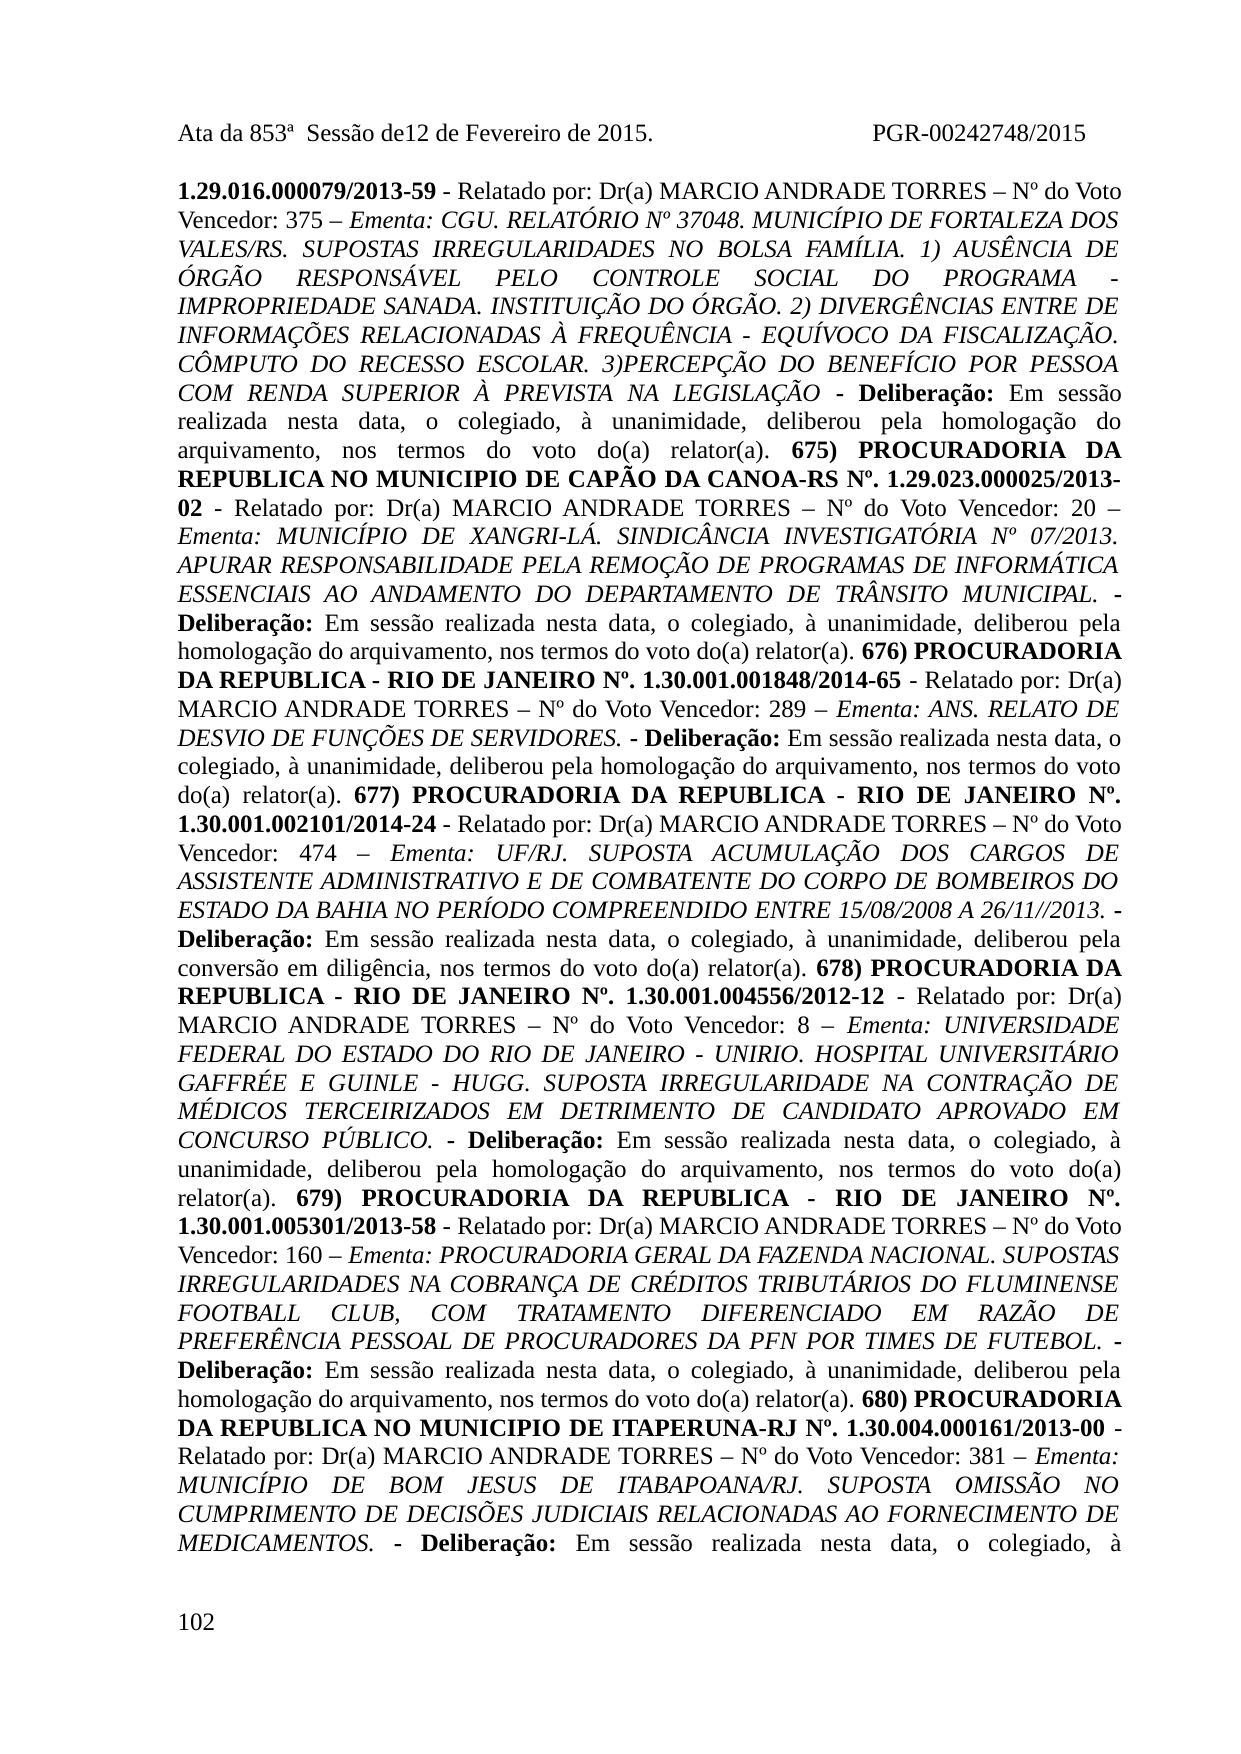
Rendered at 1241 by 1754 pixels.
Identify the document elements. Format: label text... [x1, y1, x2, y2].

text 1.29.016.000079/2013-59 - Relatado por: Dr(a) MARCIO ANDRADE TORRES – Nº do Voto Vencedor: 375 – Ementa: CGU. RELATÓRIO Nº 37048. MUNICÍPIO DE FORTALEZA DOS VALES/RS. SUPOSTAS IRREGULARIDADES NO BOLSA FAMÍLIA. 1) AUSÊNCIA DE ÓRGÃO RESPONSÁVEL PELO CONTROLE SOCIAL DO PROGRAMA - IMPROPRIEDADE SANADA. INSTITUIÇÃO DO ÓRGÃO. 2) DIVERGÊNCIAS ENTRE DE INFORMAÇÕES RELACIONADAS À FREQUÊNCIA - EQUÍVOCO DA FISCALIZAÇÃO. CÔMPUTO DO RECESSO ESCOLAR. 3)PERCEPÇÃO DO BENEFÍCIO POR PESSOA COM RENDA SUPERIOR À PREVISTA NA LEGISLAÇÃO - Deliberação: Em sessão realizada nesta data, o colegiado, à unanimidade, deliberou pela homologação do arquivamento, nos termos do voto do(a) relator(a). 675) PROCURADORIA DA REPUBLICA NO MUNICIPIO DE CAPÃO DA CANOA-RS Nº. 1.29.023.000025/2013-02 - Relatado por: Dr(a) MARCIO ANDRADE TORRES – Nº do Voto Vencedor: 20 – Ementa: MUNICÍPIO DE XANGRI-LÁ. SINDICÂNCIA INVESTIGATÓRIA Nº 07/2013. APURAR RESPONSABILIDADE PELA REMOÇÃO DE PROGRAMAS DE INFORMÁTICA ESSENCIAIS AO ANDAMENTO DO DEPARTAMENTO DE TRÂNSITO MUNICIPAL. - Deliberação: Em sessão realizada nesta data, o colegiado, à unanimidade, deliberou pela homologação do arquivamento, nos termos do voto do(a) relator(a). 676) PROCURADORIA DA REPUBLICA - RIO DE JANEIRO Nº. 1.30.001.001848/2014-65 - Relatado por: Dr(a) MARCIO ANDRADE TORRES – Nº do Voto Vencedor: 289 – Ementa: ANS. RELATO DE DESVIO DE FUNÇÕES DE SERVIDORES. - Deliberação: Em sessão realizada nesta data, o colegiado, à unanimidade, deliberou pela homologação do arquivamento, nos termos do voto do(a) relator(a). 677) PROCURADORIA DA REPUBLICA - RIO DE JANEIRO Nº. 1.30.001.002101/2014-24 - Relatado por: Dr(a) MARCIO ANDRADE TORRES – Nº do Voto Vencedor: 474 – Ementa: UF/RJ. SUPOSTA ACUMULAÇÃO DOS CARGOS DE ASSISTENTE ADMINISTRATIVO E DE COMBATENTE DO CORPO DE BOMBEIROS DO ESTADO DA BAHIA NO PERÍODO COMPREENDIDO ENTRE 15/08/2008 A 26/11//2013. - Deliberação: Em sessão realizada nesta data, o colegiado, à unanimidade, deliberou pela conversão em diligência, nos termos do voto do(a) relator(a). 678) PROCURADORIA DA REPUBLICA - RIO DE JANEIRO Nº. 1.30.001.004556/2012-12 - Relatado por: Dr(a) MARCIO ANDRADE TORRES – Nº do Voto Vencedor: 8 – Ementa: UNIVERSIDADE FEDERAL DO ESTADO DO RIO DE JANEIRO - UNIRIO. HOSPITAL UNIVERSITÁRIO GAFFRÉE E GUINLE - HUGG. SUPOSTA IRREGULARIDADE NA CONTRAÇÃO DE MÉDICOS TERCEIRIZADOS EM DETRIMENTO DE CANDIDATO APROVADO EM CONCURSO PÚBLICO. - Deliberação: Em sessão realizada nesta data, o colegiado, à unanimidade, deliberou pela homologação do arquivamento, nos termos do voto do(a) relator(a). 679) PROCURADORIA DA REPUBLICA - RIO DE JANEIRO Nº. 1.30.001.005301/2013-58 - Relatado por: Dr(a) MARCIO ANDRADE TORRES – Nº do Voto Vencedor: 160 – Ementa: PROCURADORIA GERAL DA FAZENDA NACIONAL. SUPOSTAS IRREGULARIDADES NA COBRANÇA DE CRÉDITOS TRIBUTÁRIOS DO FLUMINENSE FOOTBALL CLUB, COM TRATAMENTO DIFERENCIADO EM RAZÃO DE PREFERÊNCIA PESSOAL DE PROCURADORES DA PFN POR TIMES DE FUTEBOL. - Deliberação: Em sessão realizada nesta data, o colegiado, à unanimidade, deliberou pela homologação do arquivamento, nos termos do voto do(a) relator(a). 680) PROCURADORIA DA REPUBLICA NO MUNICIPIO DE ITAPERUNA-RJ Nº. 1.30.004.000161/2013-00 - Relatado por: Dr(a) MARCIO ANDRADE TORRES – Nº do Voto Vencedor: 381 – Ementa: MUNICÍPIO DE BOM JESUS DE ITABAPOANA/RJ. SUPOSTA OMISSÃO NO CUMPRIMENTO DE DECISÕES JUDICIAIS RELACIONADAS AO FORNECIMENTO DE MEDICAMENTOS. - Deliberação: Em sessão realizada nesta data, o colegiado, à [177, 176, 1122, 1556]
